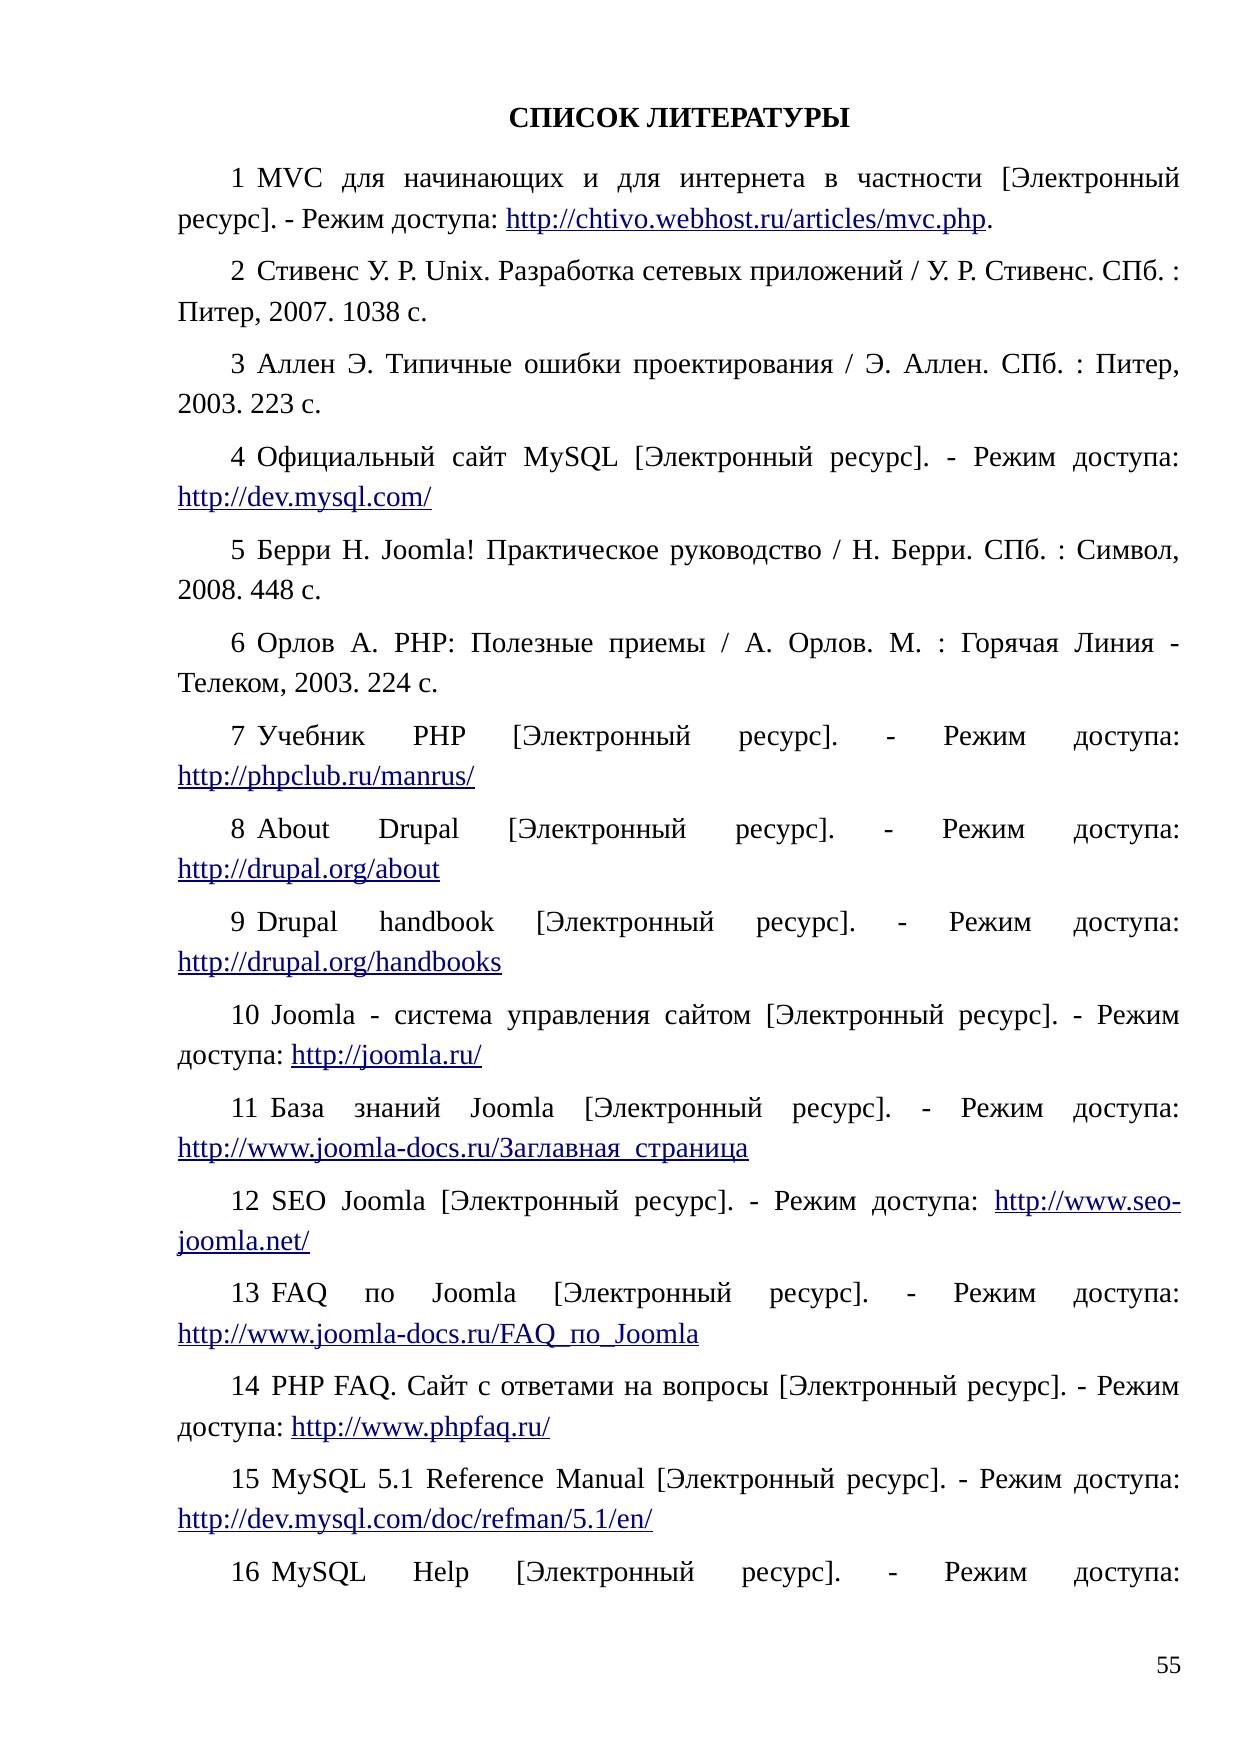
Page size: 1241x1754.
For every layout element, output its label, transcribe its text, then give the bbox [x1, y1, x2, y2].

list MySQL Help [Электронный ресурс]. - Режим доступа: [177, 1554, 1181, 1588]
list MVC для начинающих и для интернета в частности [Электронный ресурс]. - Режим доступа: http://chtivo.webhost.ru/articles/mvc.php. [177, 161, 1181, 234]
list About Drupal [Электронный ресурс]. - Режим доступа: http://drupal.org/about [177, 811, 1181, 885]
list Учебник PHP [Электронный ресурс]. - Режим доступа: http://phpclub.ru/manrus/ [177, 718, 1181, 792]
list Joomla - система управления сайтом [Электронный ресурс]. - Режим доступа: http://joomla.ru/ [177, 997, 1181, 1071]
list Аллен Э. Типичные ошибки проектирования / Э. Аллен. СПб. : Питер, 2003. 223 с. [177, 346, 1181, 420]
list Стивенс У. Р. Unix. Разработка сетевых приложений / У. Р. Стивенс. СПб. : Питер, 2007. 1038 с. [177, 253, 1181, 327]
list Официальный сайт MySQL [Электронный ресурс]. - Режим доступа: http://dev.mysql.com/ [177, 439, 1181, 513]
list SEO Joomla [Электронный ресурс]. - Режим доступа: http://www.seo-joomla.net/ [177, 1183, 1181, 1256]
list FAQ по Joomla [Электронный ресурс]. - Режим доступа: http://www.joomla-docs.ru/FAQ_по_Joomla [177, 1276, 1181, 1349]
list Drupal handbook [Электронный ресурс]. - Режим доступа: http://drupal.org/handbooks [177, 904, 1181, 978]
list PHP FAQ. Сайт с ответами на вопросы [Электронный ресурс]. - Режим доступа: http://www.phpfaq.ru/ [177, 1368, 1181, 1442]
list MySQL 5.1 Reference Manual [Электронный ресурс]. - Режим доступа: http://dev.mysql.com/doc/refman/5.1/en/ [177, 1461, 1181, 1535]
list Берри Н. Joomla! Практическое руководство / Н. Берри. СПб. : Символ, 2008. 448 с. [177, 532, 1181, 606]
list База знаний Joomla [Электронный ресурс]. - Режим доступа: http://www.joomla-docs.ru/Заглавная_страница [177, 1090, 1181, 1163]
text СПИСОК ЛИТЕРАТУРЫ [177, 100, 1181, 133]
list Орлов А. PHP: Полезные приемы / А. Орлов. М. : Горячая Линия - Телеком, 2003. 224 с. [177, 625, 1181, 699]
